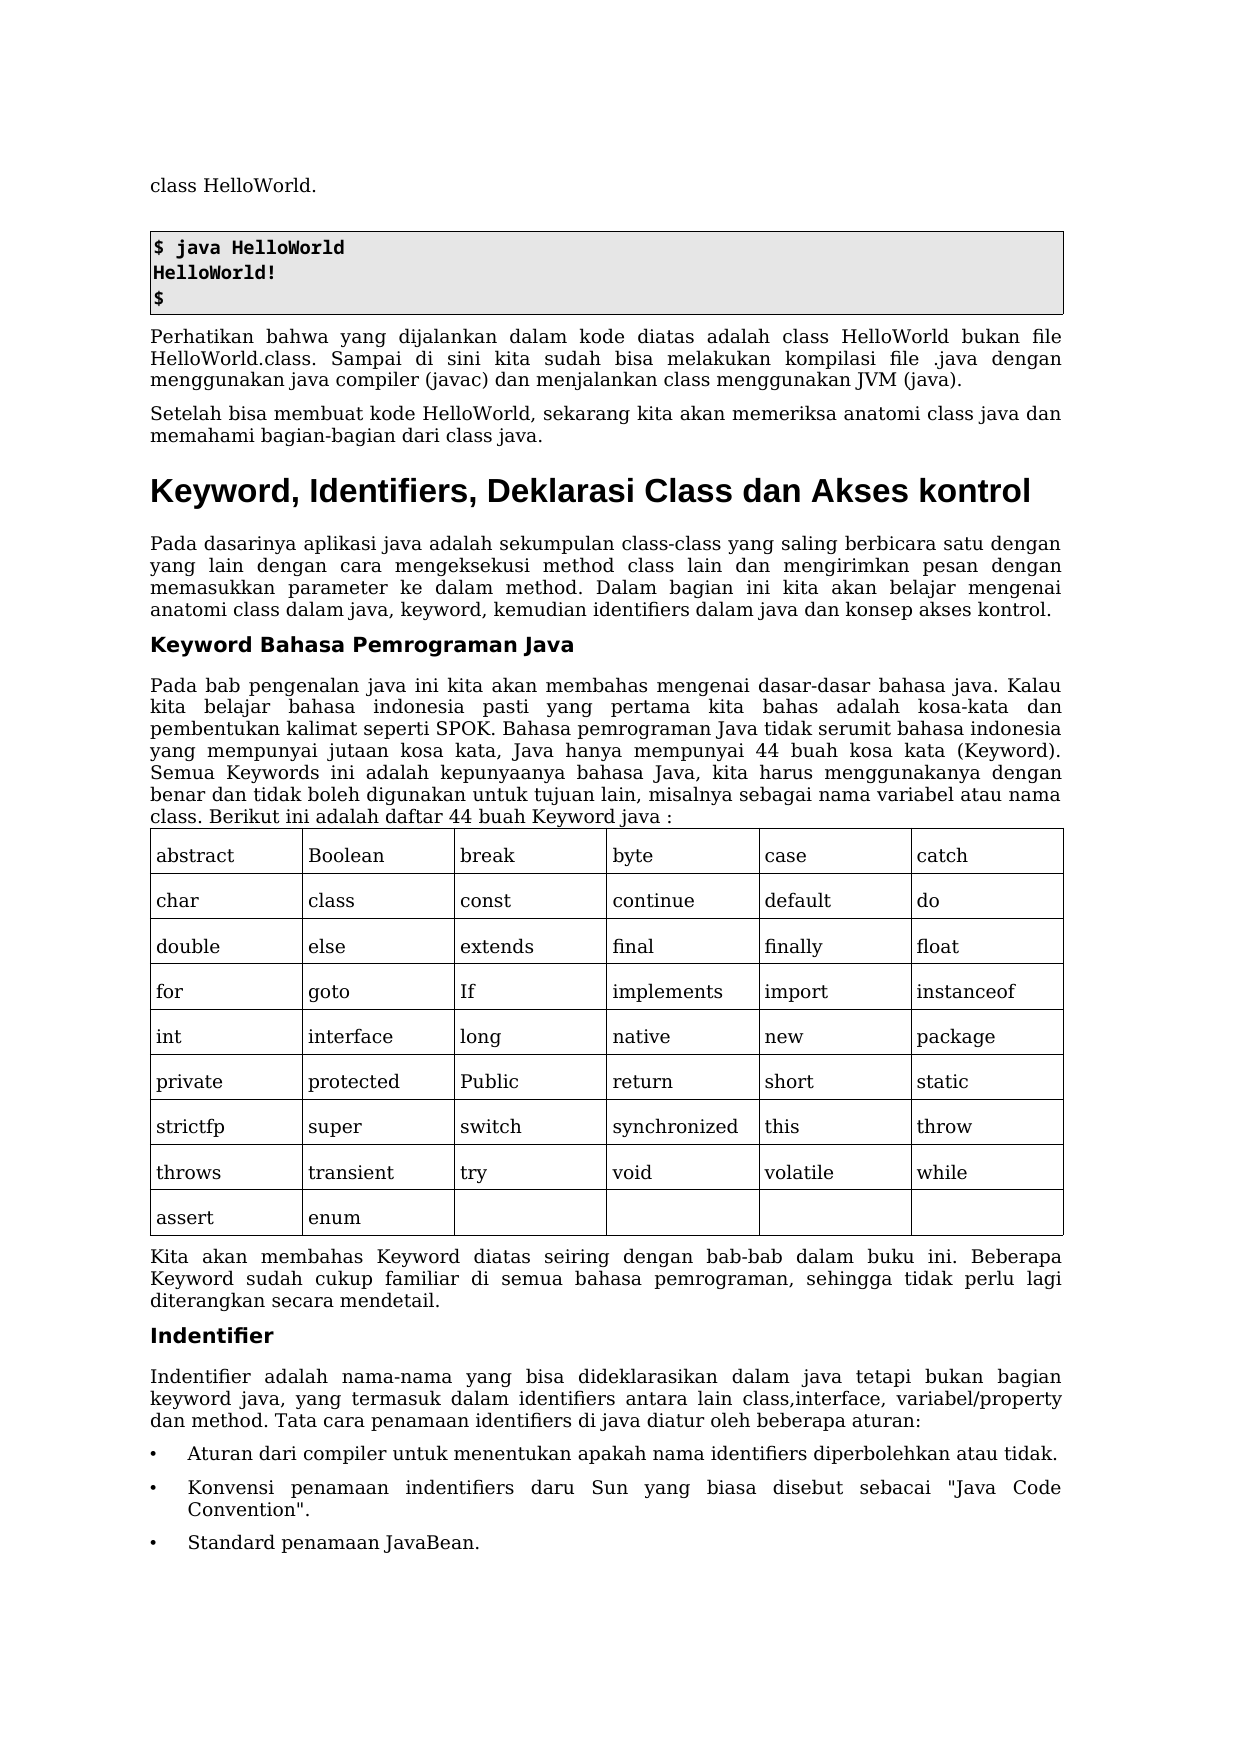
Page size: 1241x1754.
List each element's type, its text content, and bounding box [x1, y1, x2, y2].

text Kita akan membahas Keyword diatas seiring dengan bab-bab dalam buku ini. Beberapa Keyword sudah cukup familiar di semua bahasa pemrograman, sehingga tidak perlu lagi diterangkan secara mendetail. [150, 1246, 1063, 1312]
table_cell void [607, 1145, 759, 1189]
table_cell throw [912, 1100, 1063, 1144]
table_cell transient [303, 1145, 454, 1189]
table_cell assert [151, 1190, 302, 1234]
table_cell package [912, 1010, 1063, 1054]
table_cell goto [303, 964, 454, 1008]
table_cell while [912, 1145, 1063, 1189]
text Pada bab pengenalan java ini kita akan membahas mengenai dasar-dasar bahasa java. Kalau kita belajar bahasa indonesia pasti yang pertama kita bahas adalah kosa-kata dan pembentukan kalimat seperti SPOK. Bahasa pemrograman Java tidak serumit bahasa indonesia yang mempunyai jutaan kosa kata, Java hanya mempunyai 44 buah kosa kata (Keyword). Semua Keywords ini adalah kepunyaanya bahasa Java, kita harus menggunakanya dengan benar dan tidak boleh digunakan untuk tujuan lain, misalnya sebagai nama variabel atau nama class. Berikut ini adalah daftar 44 buah Keyword java : [150, 674, 1063, 828]
table_cell short [760, 1055, 911, 1099]
table_cell implements [607, 964, 759, 1008]
table_header Boolean [303, 829, 454, 873]
table_cell class [303, 874, 454, 918]
table_cell super [303, 1100, 454, 1144]
table_cell extends [455, 919, 606, 963]
text Indentifier adalah nama-nama yang bisa dideklarasikan dalam java tetapi bukan bagian keyword java, yang termasuk dalam identifiers antara lain class,interface, variabel/property dan method. Tata cara penamaan identifiers di java diatur oleh beberapa aturan: [150, 1366, 1063, 1431]
table_header catch [912, 829, 1063, 873]
subtitle Indentifier [150, 1324, 1063, 1348]
table_cell protected [303, 1055, 454, 1099]
table_cell native [607, 1010, 759, 1054]
table_cell instanceof [912, 964, 1063, 1008]
table_cell double [151, 919, 302, 963]
table_cell volatile [760, 1145, 911, 1189]
table_cell return [607, 1055, 759, 1099]
table_cell [912, 1190, 1063, 1234]
table_cell do [912, 874, 1063, 918]
table_cell try [455, 1145, 606, 1189]
text Setelah bisa membuat kode HelloWorld, sekarang kita akan memeriksa anatomi class java dan memahami bagian-bagian dari class java. [150, 403, 1063, 447]
table_cell const [455, 874, 606, 918]
table_header byte [607, 829, 759, 873]
table_cell int [151, 1010, 302, 1054]
text HelloWorld! [151, 257, 1063, 282]
table_cell this [760, 1100, 911, 1144]
table_cell [607, 1190, 759, 1234]
table_cell final [607, 919, 759, 963]
table_cell static [912, 1055, 1063, 1099]
table_cell private [151, 1055, 302, 1099]
table_cell throws [151, 1145, 302, 1189]
subtitle Keyword Bahasa Pemrograman Java [150, 633, 1063, 657]
table_cell strictfp [151, 1100, 302, 1144]
table_cell import [760, 964, 911, 1008]
table_cell new [760, 1010, 911, 1054]
text $ java HelloWorld [151, 232, 1063, 257]
table_cell long [455, 1010, 606, 1054]
table_cell Public [455, 1055, 606, 1099]
table_header break [455, 829, 606, 873]
table_cell float [912, 919, 1063, 963]
text Perhatikan bahwa yang dijalankan dalam kode diatas adalah class HelloWorld bukan file HelloWorld.class. Sampai di sini kita sudah bisa melakukan kompilasi file .java dengan menggunakan java compiler (javac) dan menjalankan class menggunakan JVM (java). [150, 326, 1063, 391]
table_cell else [303, 919, 454, 963]
table_cell for [151, 964, 302, 1008]
text Pada dasarinya aplikasi java adalah sekumpulan class-class yang saling berbicara satu dengan yang lain dengan cara mengeksekusi method class lain dan mengirimkan pesan dengan memasukkan parameter ke dalam method. Dalam bagian ini kita akan belajar mengenai anatomi class dalam java, keyword, kemudian identifiers dalam java dan konsep akses kontrol. [150, 533, 1063, 621]
table_cell [760, 1190, 911, 1234]
table_cell [455, 1190, 606, 1234]
table_cell enum [303, 1190, 454, 1234]
table_header abstract [151, 829, 302, 873]
table_cell finally [760, 919, 911, 963]
table_header case [760, 829, 911, 873]
text class HelloWorld. [150, 176, 1063, 197]
list Konvensi penamaan indentifiers daru Sun yang biasa disebut sebacai "Java Code Convention". [150, 1477, 1063, 1521]
table_cell default [760, 874, 911, 918]
table_cell interface [303, 1010, 454, 1054]
text $ [151, 282, 1063, 314]
table_cell switch [455, 1100, 606, 1144]
list Standard penamaan JavaBean. [150, 1532, 1063, 1554]
list Aturan dari compiler untuk menentukan apakah nama identifiers diperbolehkan atau tidak. [150, 1443, 1063, 1465]
table_cell continue [607, 874, 759, 918]
subtitle Keyword, Identifiers, Deklarasi Class dan Akses kontrol [150, 472, 1063, 509]
table_cell synchronized [607, 1100, 759, 1144]
table_cell If [455, 964, 606, 1008]
table_cell char [151, 874, 302, 918]
